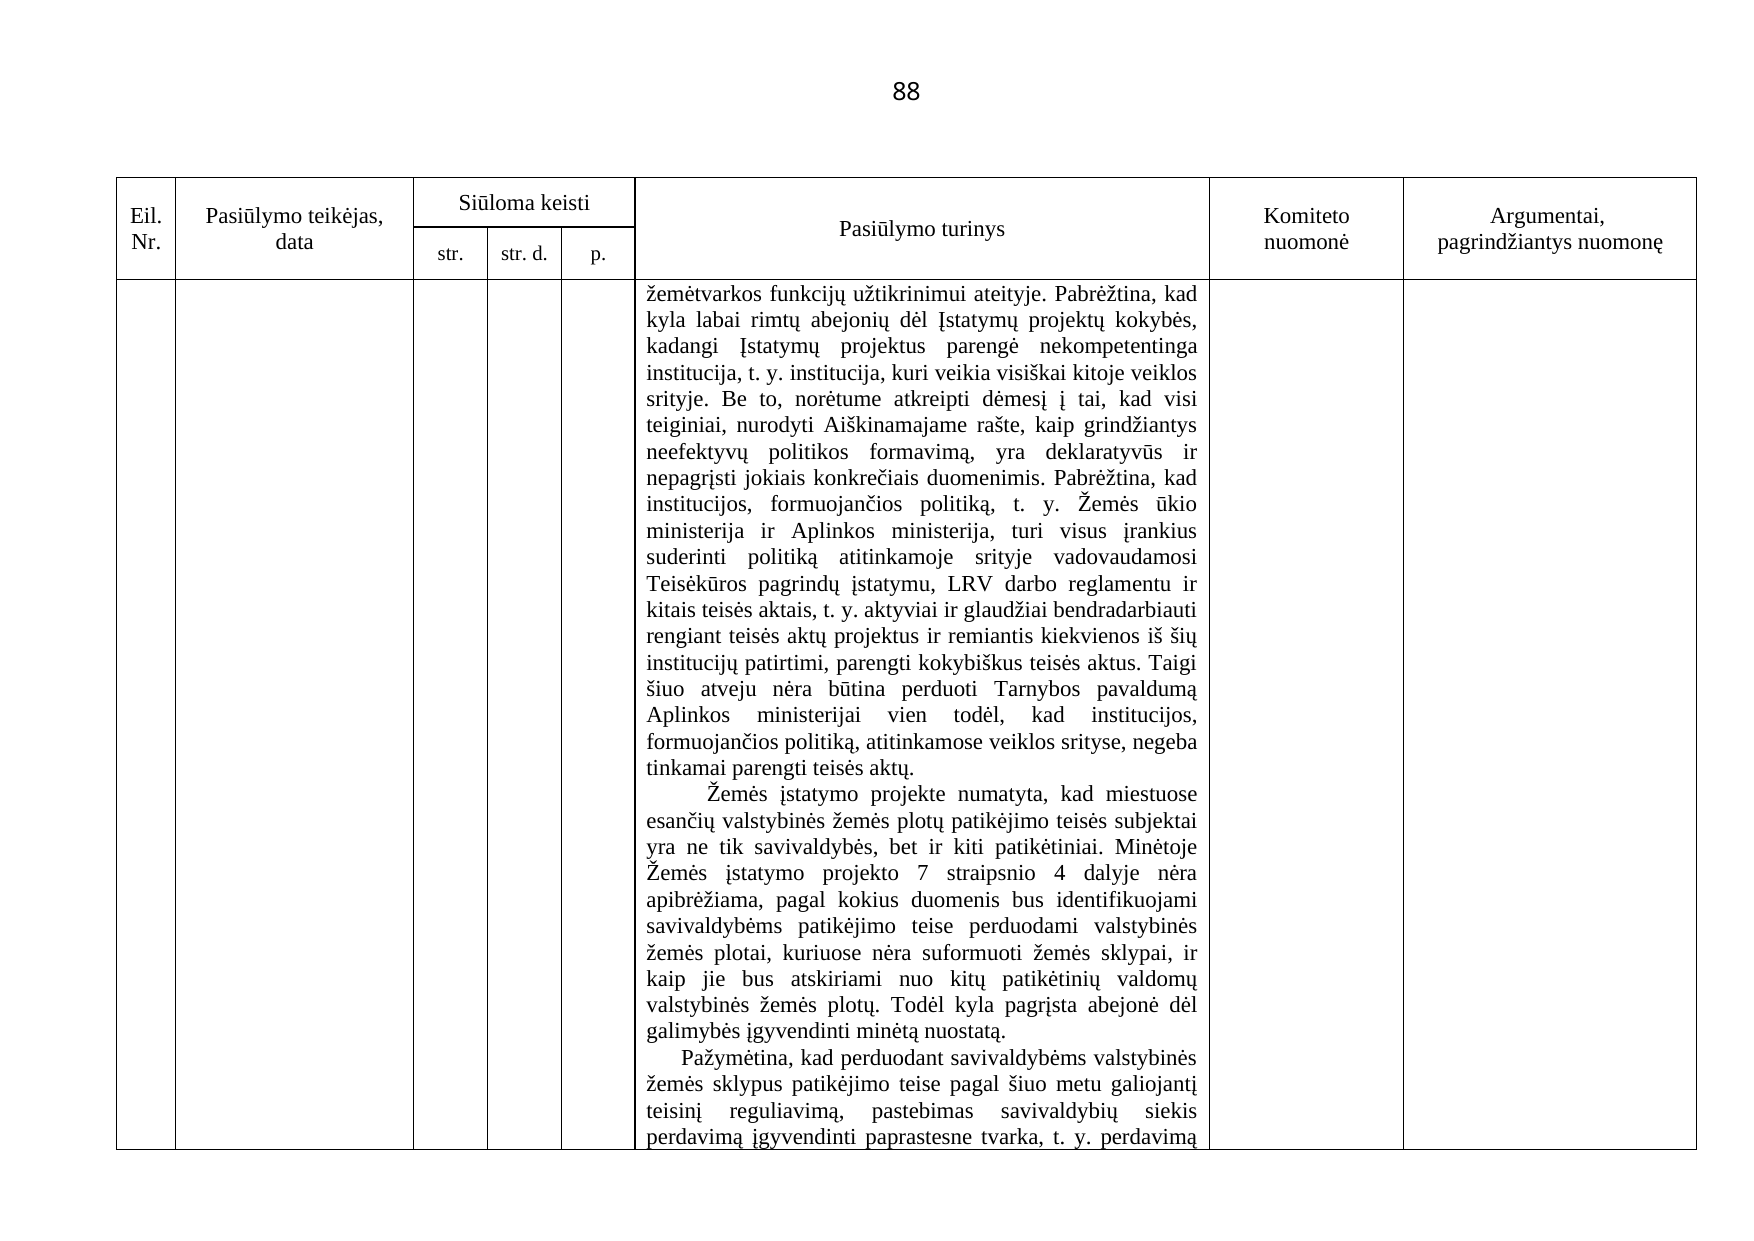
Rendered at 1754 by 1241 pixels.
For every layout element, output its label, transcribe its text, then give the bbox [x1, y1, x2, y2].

table_cell [488, 280, 561, 1149]
table_cell [1404, 280, 1696, 1149]
table_cell str. d. [488, 228, 561, 279]
table_cell [176, 280, 413, 1149]
table_cell str. [414, 228, 487, 279]
table_cell [414, 280, 487, 1149]
table_header Eil. Nr. [117, 178, 175, 279]
table_cell [117, 280, 175, 1149]
table_cell žemėtvarkos funkcijų užtikrinimui ateityje. Pabrėžtina, kad kyla labai rimtų abejonių dėl Įstatymų projektų kokybės, kadangi Įstatymų projektus parengė nekompetentinga institucija, t. y. institucija, kuri veikia visiškai kitoje veiklos srityje. Be to, norėtume atkreipti dėmesį į tai, kad visi teiginiai, nurodyti Aiškinamajame rašte, kaip grindžiantys neefektyvų politikos formavimą, yra deklaratyvūs ir nepagrįsti jokiais konkrečiais duomenimis. Pabrėžtina, kad institucijos, formuojančios politiką, t. y. Žemės ūkio ministerija ir Aplinkos ministerija, turi visus įrankius suderinti politiką atitinkamoje srityje vadovaudamosi Teisėkūros pagrindų įstatymu, LRV darbo reglamentu ir kitais teisės aktais, t. y. aktyviai ir glaudžiai bendradarbiauti rengiant teisės aktų projektus ir remiantis kiekvienos iš šių institucijų patirtimi, parengti kokybiškus teisės aktus. Taigi šiuo atveju nėra būtina perduoti Tarnybos pavaldumą Aplinkos ministerijai vien todėl, kad institucijos, formuojančios politiką, atitinkamose veiklos srityse, negeba tinkamai parengti teisės aktų. Žemės įstatymo projekte numatyta, kad miestuose esančių valstybinės žemės plotų patikėjimo teisės subjektai yra ne tik savivaldybės, bet ir kiti patikėtiniai. Minėtoje Žemės įstatymo projekto 7 straipsnio 4 dalyje nėra apibrėžiama, pagal kokius duomenis bus identifikuojami savivaldybėms patikėjimo teise perduodami valstybinės žemės plotai, kuriuose nėra suformuoti žemės sklypai, ir kaip jie bus atskiriami nuo kitų patikėtinių valdomų valstybinės žemės plotų. Todėl kyla pagrįsta abejonė dėl galimybės įgyvendinti minėtą nuostatą. Pažymėtina, kad perduodant savivaldybėms valstybinės žemės sklypus patikėjimo teise pagal šiuo metu galiojantį teisinį reguliavimą, pastebimas savivaldybių siekis perdavimą įgyvendinti paprastesne tvarka, t. y. perdavimą [636, 280, 1209, 1149]
table_header Pasiūlymo turinys [636, 178, 1209, 279]
table_header Pasiūlymo teikėjas, data [176, 178, 413, 279]
table_header Komiteto nuomonė [1210, 178, 1403, 279]
table_header Siūloma keisti [414, 178, 634, 226]
table_cell [562, 280, 634, 1149]
table_header Argumentai, pagrindžiantys nuomonę [1404, 178, 1696, 279]
table_cell [1210, 280, 1403, 1149]
table_cell p. [562, 228, 634, 279]
